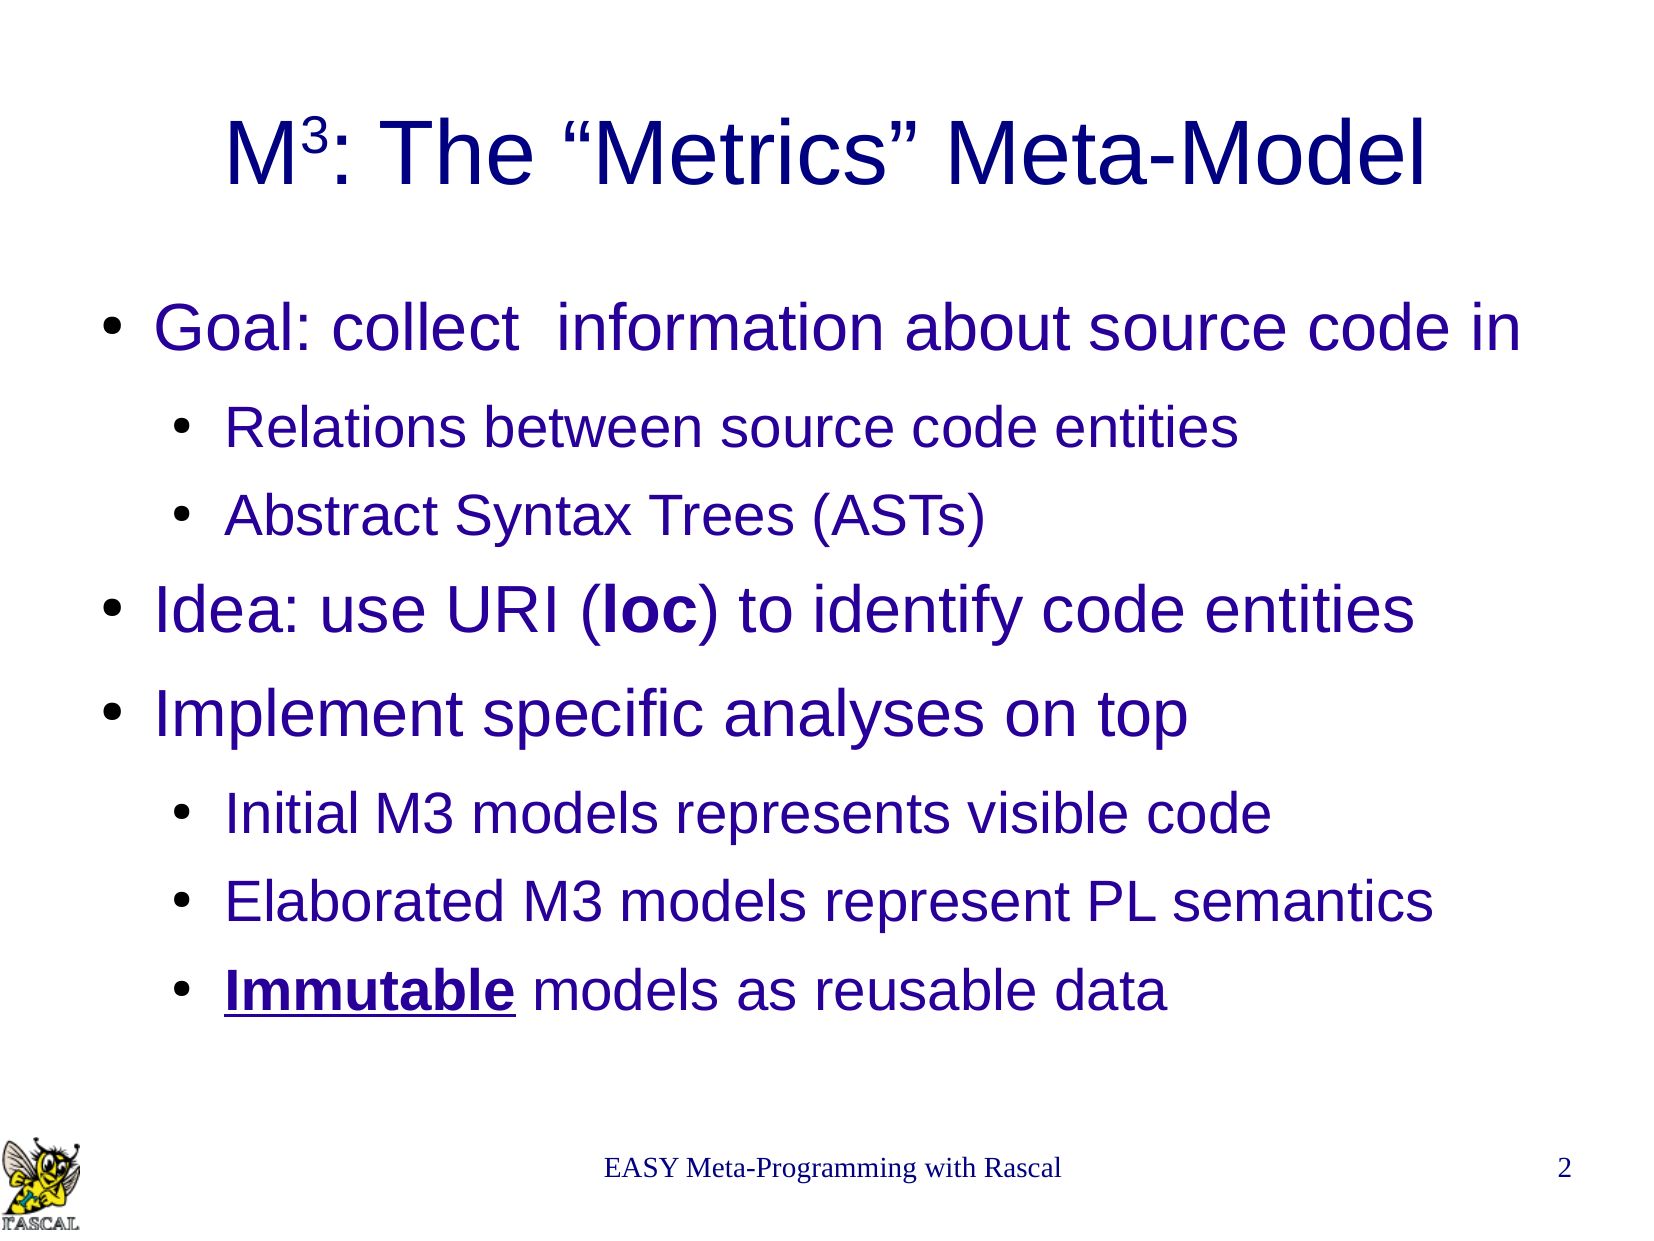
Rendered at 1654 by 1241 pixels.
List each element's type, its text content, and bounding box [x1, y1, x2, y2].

list Goal: collect information about source code in Relations between source code entities Abstract Syntax Trees (ASTs) Idea: use URI (loc) to identify code entities Implement specific analyses on top Initial M3 models represents visible code Elaborated M3 models represent PL semantics Immutable models as reusable data [82, 290, 1571, 1010]
title M3: The “Metrics” Meta-Model [82, 49, 1571, 257]
picture [1, 1137, 80, 1230]
